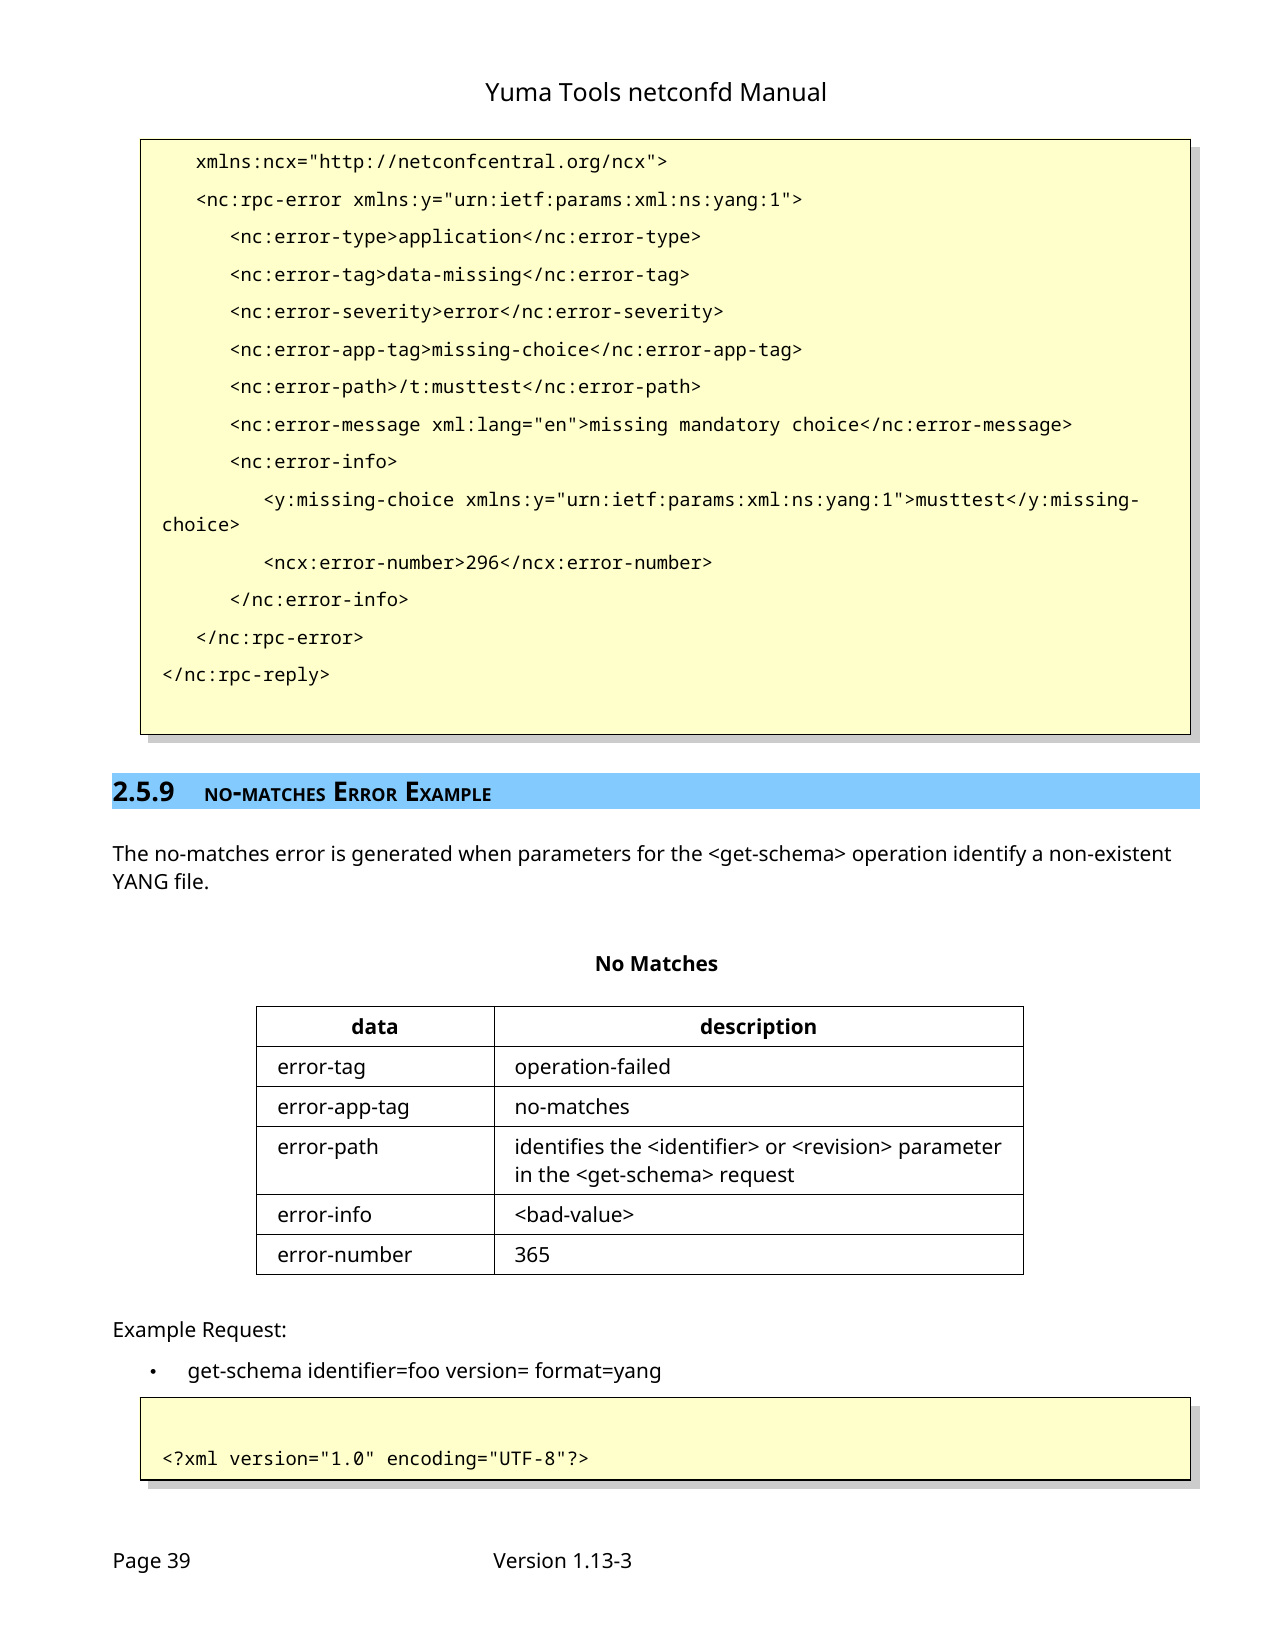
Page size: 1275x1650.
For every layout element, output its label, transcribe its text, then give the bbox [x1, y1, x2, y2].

table_cell error-number [257, 1235, 494, 1274]
table_cell operation-failed [495, 1047, 1023, 1086]
table_cell 365 [495, 1235, 1023, 1274]
table_cell error-app-tag [257, 1087, 494, 1126]
table_header data [257, 1007, 494, 1046]
text <y:missing-choice xmlns:y="urn:ietf:params:xml:ns:yang:1">musttest</y:missing-choice> [141, 476, 1190, 537]
text <nc:error-message xml:lang="en">missing mandatory choice</nc:error-message> [141, 401, 1190, 437]
text </nc:rpc-reply> [141, 652, 1190, 687]
text <?xml version="1.0" encoding="UTF-8"?> [141, 1435, 1190, 1479]
text <nc:error-path>/t:musttest</nc:error-path> [141, 363, 1190, 399]
text <nc:error-app-tag>missing-choice</nc:error-app-tag> [141, 326, 1190, 362]
text <ncx:error-number>296</ncx:error-number> [141, 539, 1190, 574]
table_cell <bad-value> [495, 1195, 1023, 1234]
text <nc:error-severity>error</nc:error-severity> [141, 288, 1190, 324]
table_cell identifies the <identifier> or <revision> parameter in the <get-schema> request [495, 1127, 1023, 1194]
table_cell error-info [257, 1195, 494, 1234]
list get-schema identifier=foo version= format=yang [150, 1356, 1200, 1385]
text </nc:rpc-error> [141, 614, 1190, 649]
text </nc:error-info> [141, 577, 1190, 612]
text xmlns:ncx="http://netconfcentral.org/ncx"> [141, 140, 1190, 174]
text The no-matches error is generated when parameters for the <get-schema> operation identify a non-existent YANG file. [112, 839, 1200, 896]
table_cell error-tag [257, 1047, 494, 1086]
subtitle No Matches [127, 949, 1185, 977]
text <nc:error-tag>data-missing</nc:error-tag> [141, 251, 1190, 287]
text <nc:error-info> [141, 438, 1190, 474]
text <nc:error-type>application</nc:error-type> [141, 213, 1190, 249]
table_header description [495, 1007, 1023, 1046]
text <nc:rpc-error xmlns:y="urn:ietf:params:xml:ns:yang:1"> [141, 176, 1190, 212]
text Example Request: [112, 1315, 1200, 1344]
table_cell no-matches [495, 1087, 1023, 1126]
subtitle no-matches Error Example [112, 773, 1200, 809]
table_cell error-path [257, 1127, 494, 1194]
